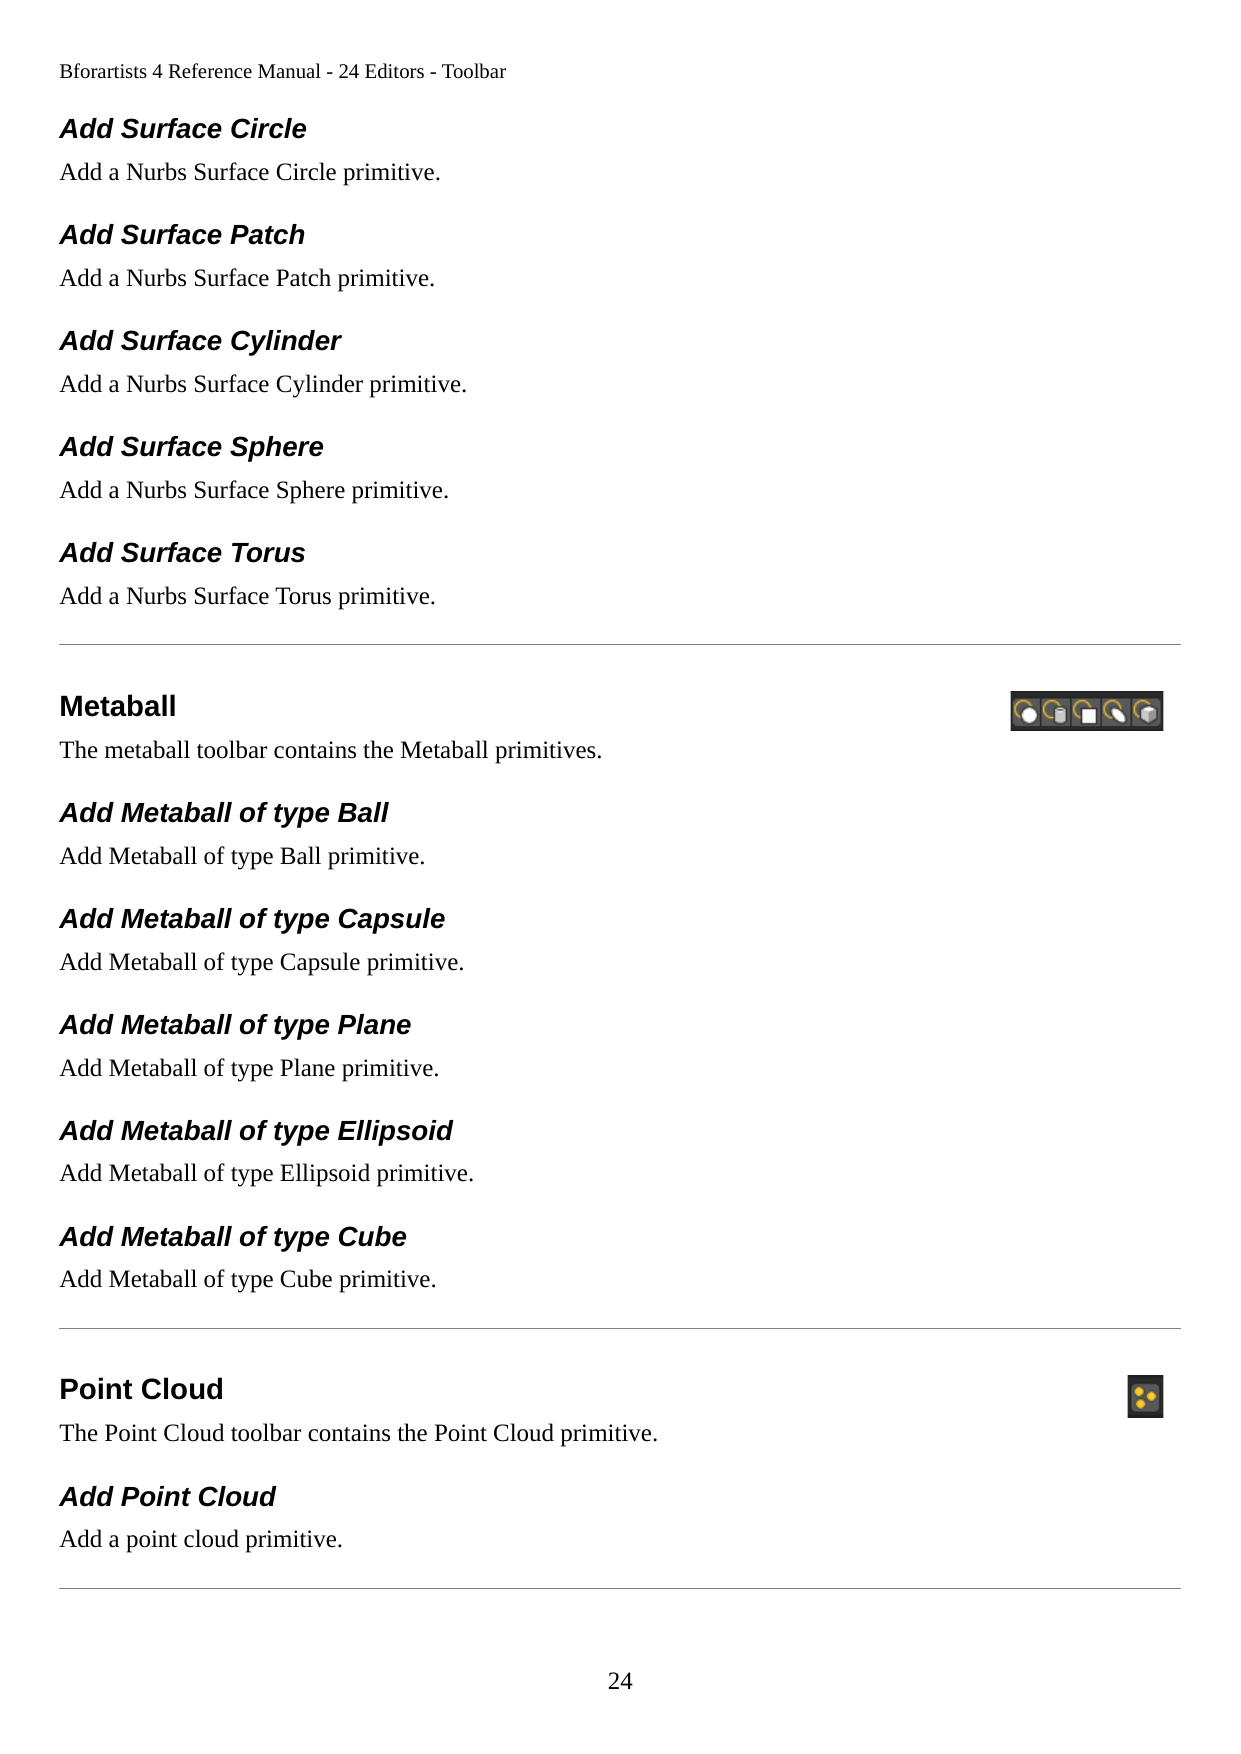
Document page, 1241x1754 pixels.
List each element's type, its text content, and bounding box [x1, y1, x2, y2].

text Add Metaball of type Ball primitive. [59, 841, 1181, 869]
text Add a Nurbs Surface Cylinder primitive. [59, 369, 1181, 398]
text Add Metaball of type Ellipsoid primitive. [59, 1158, 1181, 1187]
picture [1127, 1375, 1164, 1418]
subtitle Add Surface Patch [59, 218, 1181, 250]
subtitle Add Metaball of type Ellipsoid [59, 1114, 1181, 1146]
text Add a point cloud primitive. [59, 1524, 1181, 1553]
subtitle Add Metaball of type Ball [59, 796, 1181, 828]
text Add Metaball of type Capsule primitive. [59, 947, 1181, 975]
subtitle Add Surface Torus [59, 536, 1181, 568]
text The metaball toolbar contains the Metaball primitives. [59, 735, 1181, 763]
subtitle Add Surface Cylinder [59, 324, 1181, 356]
subtitle Add Metaball of type Plane [59, 1008, 1181, 1040]
subtitle Add Metaball of type Cube [59, 1220, 1181, 1252]
text Add a Nurbs Surface Sphere primitive. [59, 475, 1181, 503]
text Add Metaball of type Plane primitive. [59, 1053, 1181, 1081]
subtitle Metaball [59, 688, 1181, 722]
subtitle Add Surface Sphere [59, 430, 1181, 462]
text Add a Nurbs Surface Circle primitive. [59, 157, 1181, 186]
subtitle Add Point Cloud [59, 1480, 1181, 1512]
subtitle Add Surface Circle [59, 113, 1181, 144]
text Add a Nurbs Surface Torus primitive. [59, 581, 1181, 609]
subtitle Add Metaball of type Capsule [59, 902, 1181, 934]
text Add a Nurbs Surface Patch primitive. [59, 263, 1181, 292]
text Add Metaball of type Cube primitive. [59, 1264, 1181, 1293]
text The Point Cloud toolbar contains the Point Cloud primitive. [59, 1418, 1181, 1447]
subtitle Point Cloud [59, 1372, 1181, 1406]
picture [1010, 691, 1164, 731]
